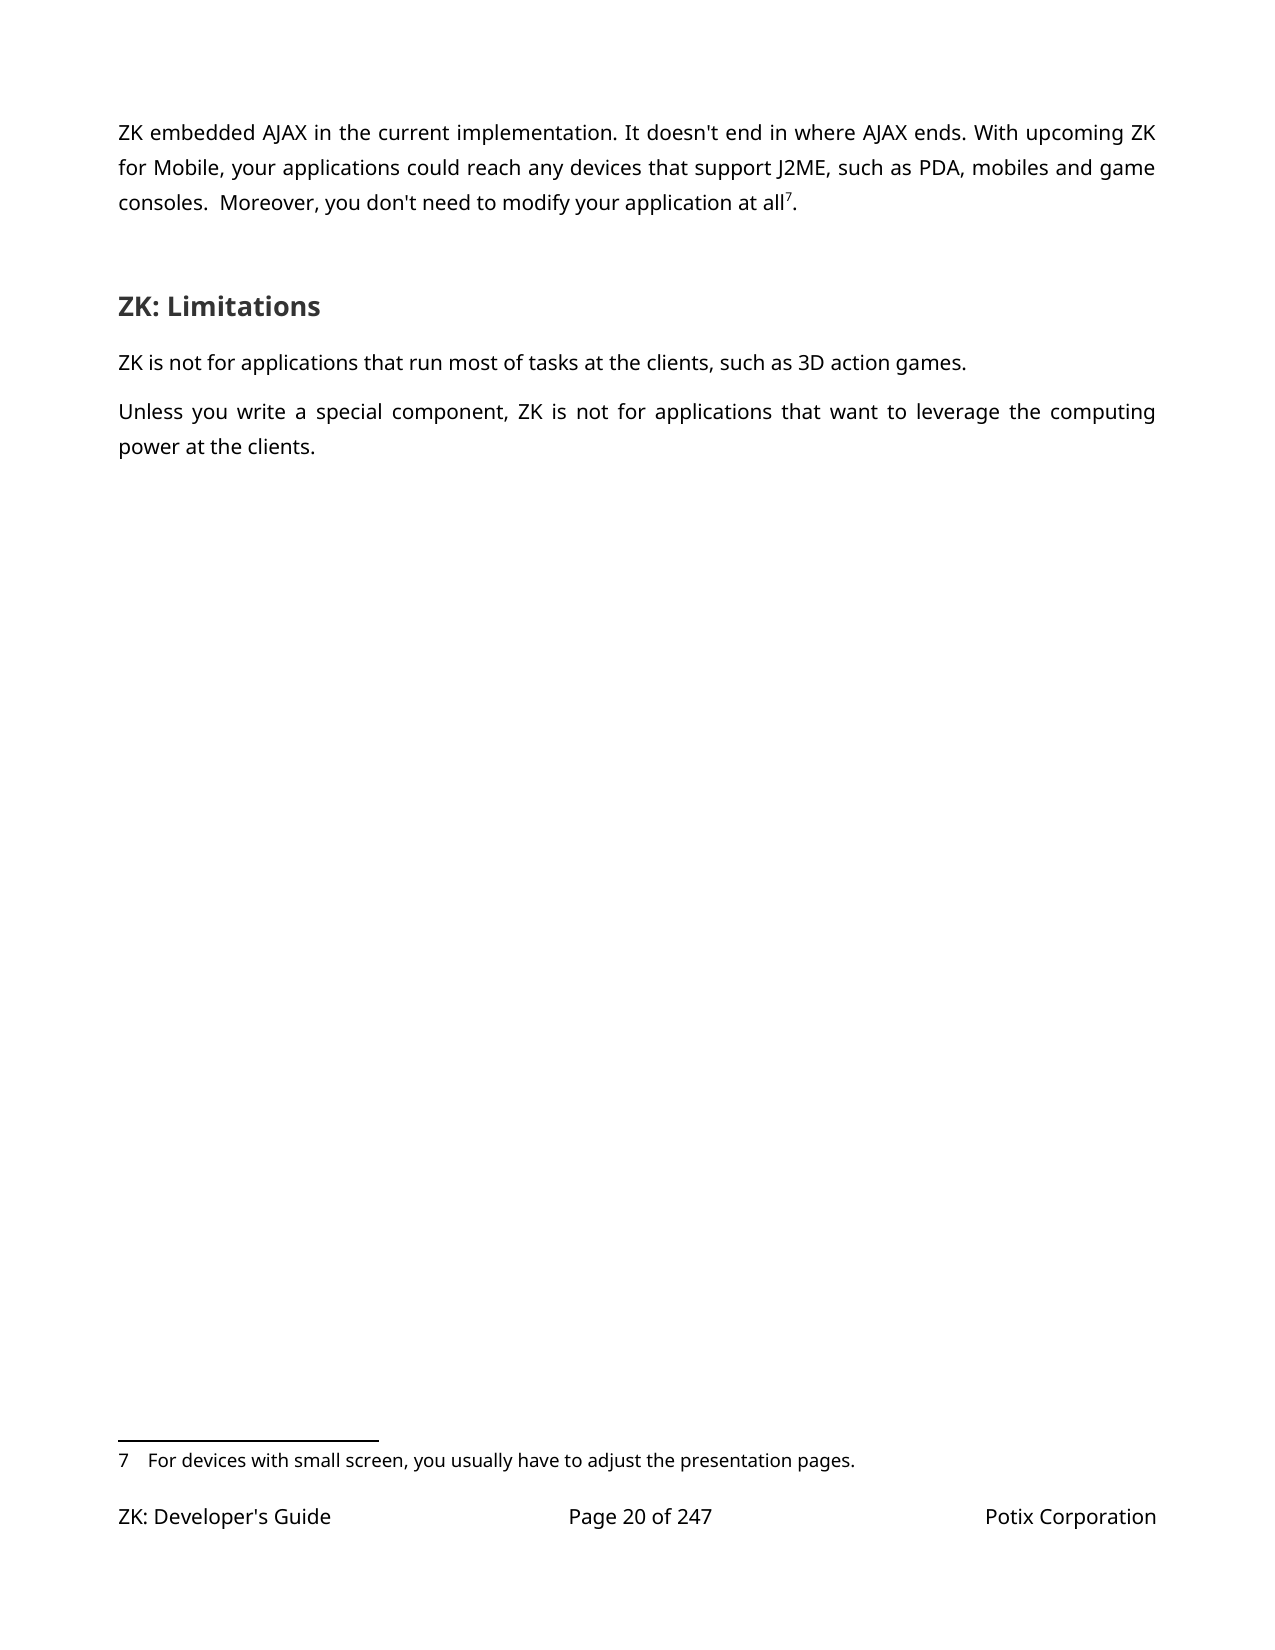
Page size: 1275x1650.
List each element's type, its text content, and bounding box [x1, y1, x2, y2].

text For devices with small screen, you usually have to adjust the presentation pages. [118, 1447, 1157, 1473]
text Unless you write a special component, ZK is not for applications that want to leverage the computing power at the clients. [118, 397, 1157, 460]
text ZK embedded AJAX in the current implementation. It doesn't end in where AJAX ends. With upcoming ZK for Mobile, your applications could reach any devices that support J2ME, such as PDA, mobiles and game consoles. Moreover, you don't need to modify your application at all. [118, 118, 1157, 217]
subtitle ZK: Limitations [118, 288, 1157, 324]
text ZK is not for applications that run most of tasks at the clients, such as 3D action games. [118, 348, 1157, 376]
